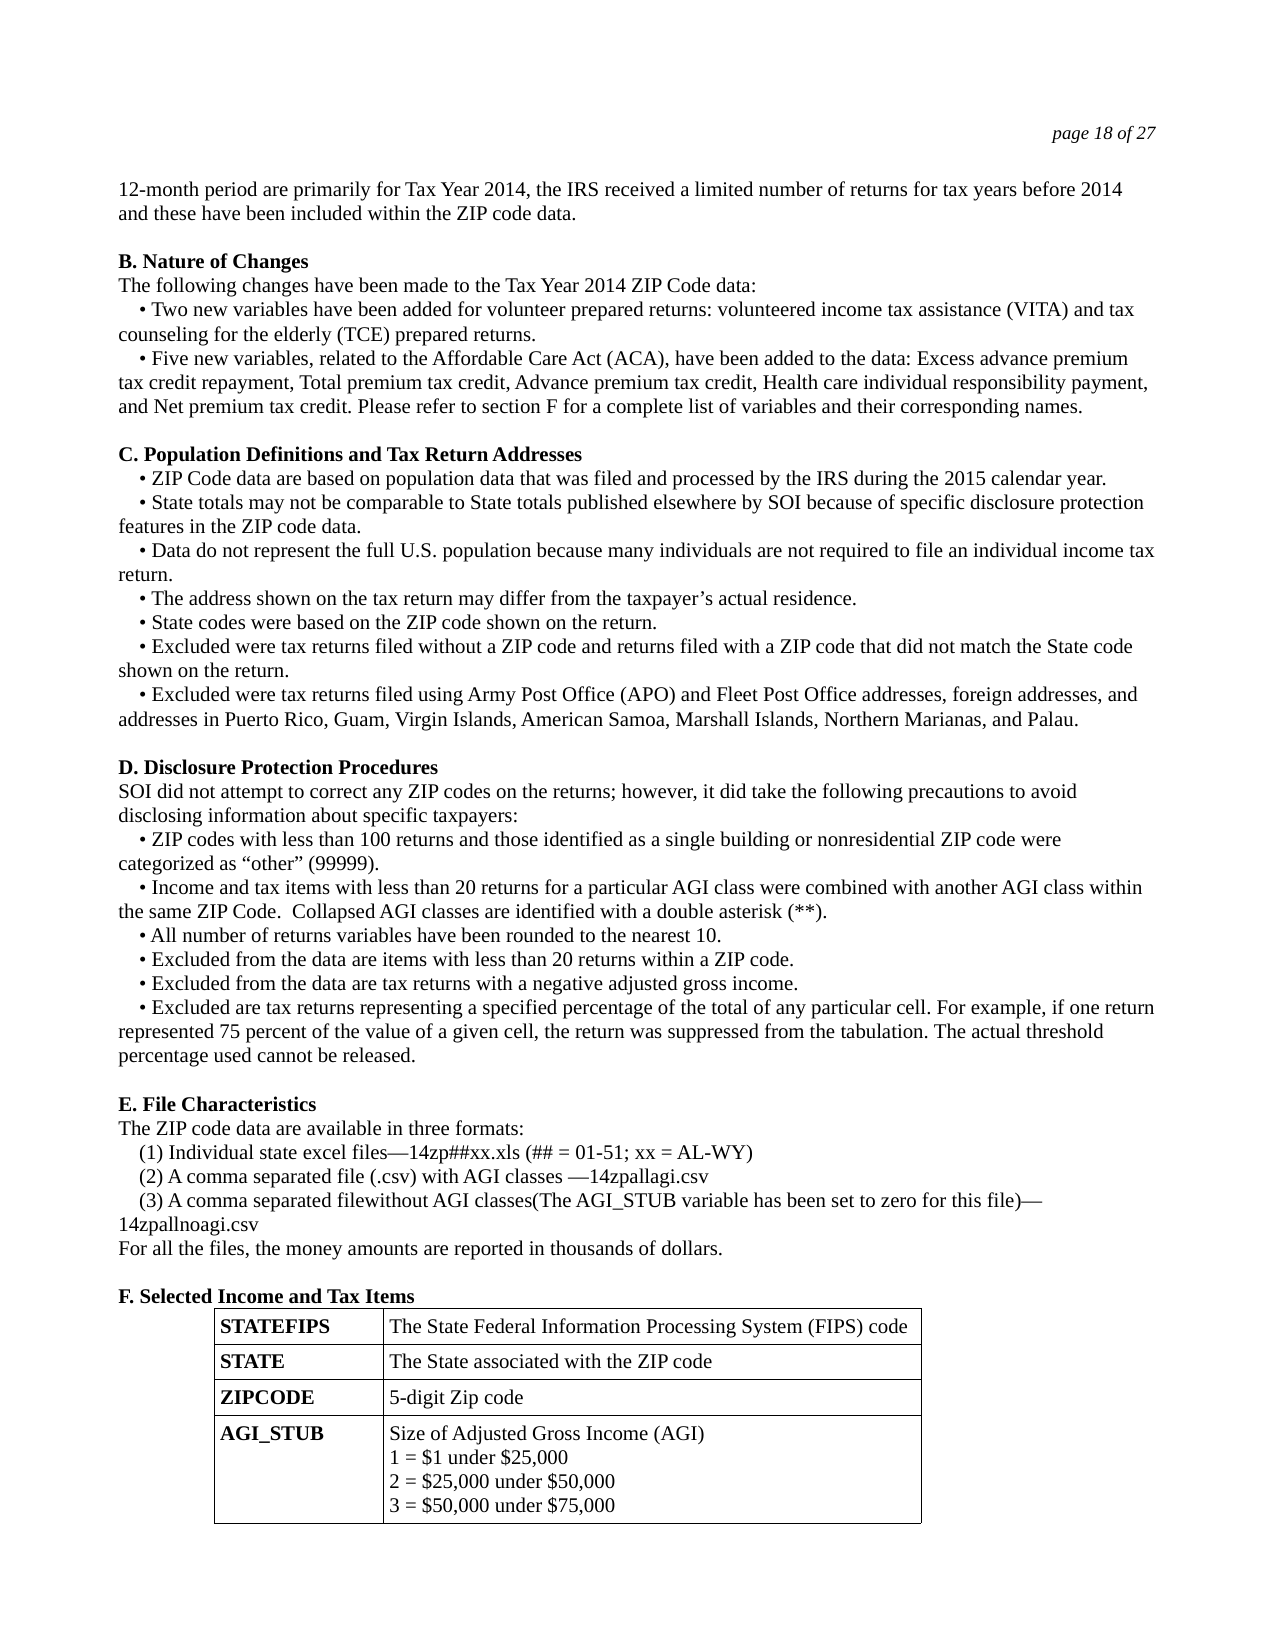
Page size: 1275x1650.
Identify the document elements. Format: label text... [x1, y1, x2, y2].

text F. Selected Income and Tax Items [118, 1284, 1157, 1308]
text • ZIP codes with less than 100 returns and those identified as a single building or nonresidential ZIP code were categorized as “other” (99999). [118, 827, 1157, 875]
text (3) A comma separated filewithout AGI classes(The AGI_STUB variable has been set to zero for this file)—14zpallnoagi.csv [118, 1188, 1157, 1236]
text The ZIP code data are available in three formats: [118, 1116, 1157, 1139]
text E. File Characteristics [118, 1091, 1157, 1116]
text • All number of returns variables have been rounded to the nearest 10. [118, 923, 1157, 947]
text • Data do not represent the full U.S. population because many individuals are not required to file an individual income tax return. [118, 538, 1157, 586]
table_cell ZIPCODE [215, 1380, 383, 1415]
text SOI did not attempt to correct any ZIP codes on the returns; however, it did take the following precautions to avoid disclosing information about specific taxpayers: [118, 779, 1157, 827]
table_cell AGI_STUB [215, 1416, 383, 1523]
text (1) Individual state excel files—14zp##xx.xls (## = 01-51; xx = AL-WY) [118, 1139, 1157, 1164]
table_header The State Federal Information Processing System (FIPS) code [384, 1309, 921, 1344]
text • State codes were based on the ZIP code shown on the return. [118, 610, 1157, 634]
text • Two new variables have been added for volunteer prepared returns: volunteered income tax assistance (VITA) and tax counseling for the elderly (TCE) prepared returns. [118, 297, 1157, 346]
text • Excluded from the data are tax returns with a negative adjusted gross income. [118, 971, 1157, 995]
text • Five new variables, related to the Affordable Care Act (ACA), have been added to the data: Excess advance premium tax credit repayment, Total premium tax credit, Advance premium tax credit, Health care individual responsibility payment, and Net premium tax credit. Please refer to section F for a complete list of variables and their corresponding names. [118, 346, 1157, 418]
text • Income and tax items with less than 20 returns for a particular AGI class were combined with another AGI class within the same ZIP Code. Collapsed AGI classes are identified with a double asterisk (**). [118, 875, 1157, 923]
text For all the files, the money amounts are reported in thousands of dollars. [118, 1236, 1157, 1260]
text The following changes have been made to the Tax Year 2014 ZIP Code data: [118, 273, 1157, 297]
text • ZIP Code data are based on population data that was filed and processed by the IRS during the 2015 calendar year. [118, 466, 1157, 490]
text • Excluded are tax returns representing a specified percentage of the total of any particular cell. For example, if one return represented 75 percent of the value of a given cell, the return was suppressed from the tabulation. The actual threshold percentage used cannot be released. [118, 995, 1157, 1067]
text B. Nature of Changes [118, 249, 1157, 273]
text 12-month period are primarily for Tax Year 2014, the IRS received a limited number of returns for tax years before 2014 and these have been included within the ZIP code data. [118, 177, 1157, 225]
text • Excluded from the data are items with less than 20 returns within a ZIP code. [118, 947, 1157, 971]
text • The address shown on the tax return may differ from the taxpayer’s actual residence. [118, 586, 1157, 610]
text • State totals may not be comparable to State totals published elsewhere by SOI because of specific disclosure protection features in the ZIP code data. [118, 490, 1157, 538]
text C. Population Definitions and Tax Return Addresses [118, 442, 1157, 466]
text D. Disclosure Protection Procedures [118, 754, 1157, 779]
text • Excluded were tax returns filed without a ZIP code and returns filed with a ZIP code that did not match the State code shown on the return. [118, 634, 1157, 682]
table_cell Size of Adjusted Gross Income (AGI) 1 = $1 under $25,000 2 = $25,000 under $50,000 3 = $50,000 under $75,000 [384, 1416, 921, 1523]
text (2) A comma separated file (.csv) with AGI classes —14zpallagi.csv [118, 1164, 1157, 1188]
table_cell The State associated with the ZIP code [384, 1345, 921, 1379]
text • Excluded were tax returns filed using Army Post Office (APO) and Fleet Post Office addresses, foreign addresses, and addresses in Puerto Rico, Guam, Virgin Islands, American Samoa, Marshall Islands, Northern Marianas, and Palau. [118, 682, 1157, 731]
table_header STATEFIPS [215, 1309, 383, 1344]
table_cell STATE [215, 1345, 383, 1379]
table_cell 5-digit Zip code [384, 1380, 921, 1415]
